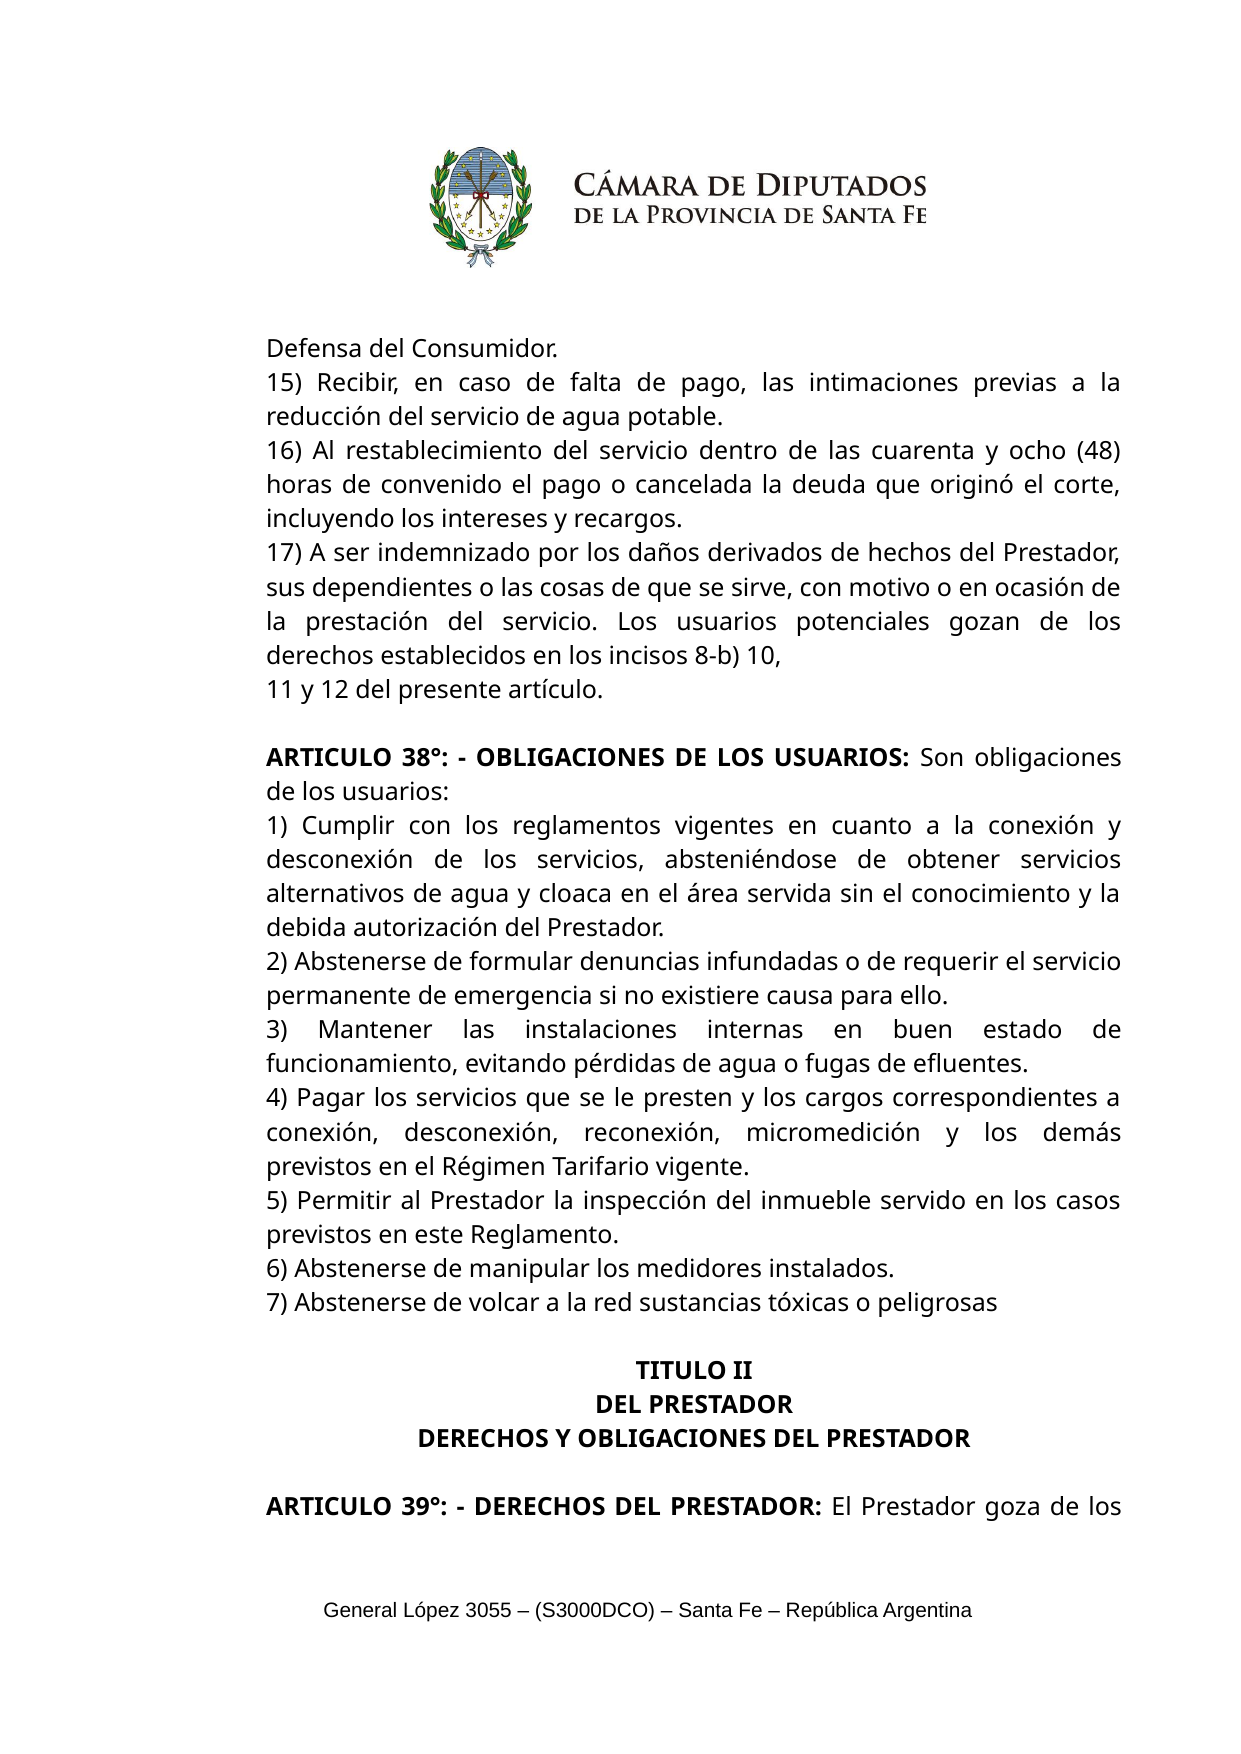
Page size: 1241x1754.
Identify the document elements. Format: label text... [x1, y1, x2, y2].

text 6) Abstenerse de manipular los medidores instalados. [266, 1250, 1122, 1284]
text ARTICULO 39°: - DERECHOS DEL PRESTADOR: El Prestador goza de los [266, 1489, 1122, 1523]
picture [429, 147, 927, 272]
text 16) Al restablecimiento del servicio dentro de las cuarenta y ocho (48) horas de convenido el pago o cancelada la deuda que originó el corte, incluyendo los intereses y recargos. [266, 433, 1122, 535]
text DEL PRESTADOR [266, 1387, 1122, 1421]
text TITULO II [266, 1353, 1122, 1387]
text ARTICULO 38°: - OBLIGACIONES DE LOS USUARIOS: Son obligaciones de los usuarios: [266, 739, 1122, 808]
text 5) Permitir al Prestador la inspección del inmueble servido en los casos previstos en este Reglamento. [266, 1182, 1122, 1250]
text 7) Abstenerse de volcar a la red sustancias tóxicas o peligrosas [266, 1284, 1122, 1318]
text 1) Cumplir con los reglamentos vigentes en cuanto a la conexión y desconexión de los servicios, absteniéndose de obtener servicios alternativos de agua y cloaca en el área servida sin el conocimiento y la debida autorización del Prestador. [266, 808, 1122, 944]
text 15) Recibir, en caso de falta de pago, las intimaciones previas a la reducción del servicio de agua potable. [266, 365, 1122, 433]
text DERECHOS Y OBLIGACIONES DEL PRESTADOR [266, 1421, 1122, 1455]
text 11 y 12 del presente artículo. [266, 671, 1122, 705]
text 3) Mantener las instalaciones internas en buen estado de funcionamiento, evitando pérdidas de agua o fugas de efluentes. [266, 1012, 1122, 1080]
text 2) Abstenerse de formular denuncias infundadas o de requerir el servicio permanente de emergencia si no existiere causa para ello. [266, 944, 1122, 1012]
text 4) Pagar los servicios que se le presten y los cargos correspondientes a conexión, desconexión, reconexión, micromedición y los demás previstos en el Régimen Tarifario vigente. [266, 1080, 1122, 1182]
text Defensa del Consumidor. [266, 331, 1122, 365]
text 17) A ser indemnizado por los daños derivados de hechos del Prestador, sus dependientes o las cosas de que se sirve, con motivo o en ocasión de la prestación del servicio. Los usuarios potenciales gozan de los derechos establecidos en los incisos 8-b) 10, [266, 535, 1122, 671]
